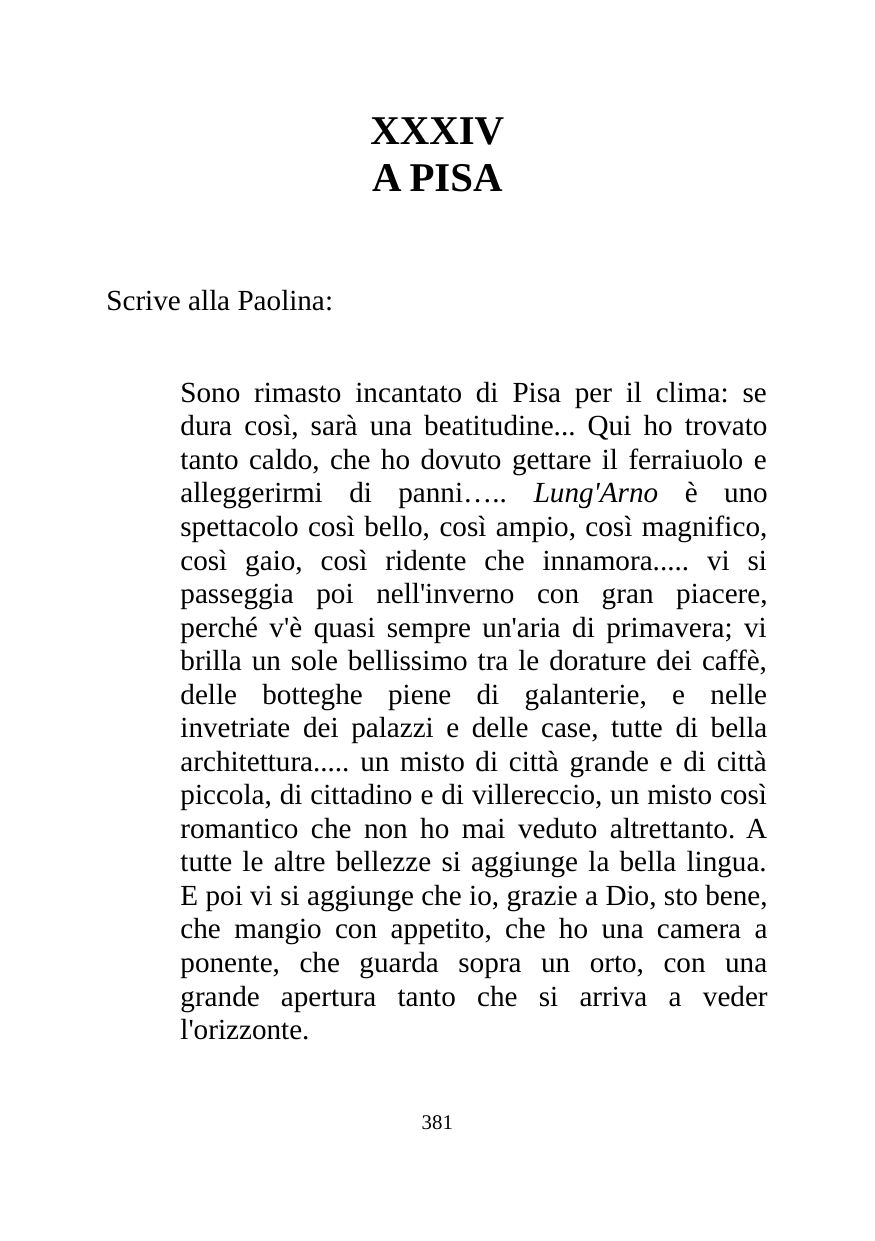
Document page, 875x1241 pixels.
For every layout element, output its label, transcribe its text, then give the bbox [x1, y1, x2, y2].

text Sono rimasto incantato di Pisa per il clima: se dura così, sarà una beatitudine... Qui ho trovato tanto caldo, che ho dovuto gettare il ferraiuolo e alleggerirmi di panni….. Lung'Arno è uno spettacolo così bello, così ampio, così magnifico, così gaio, così ridente che innamora..... vi si passeggia poi nell'inverno con gran piacere, perché v'è quasi sempre un'aria di primavera; vi brilla un sole bellissimo tra le dorature dei caffè, delle botteghe piene di galanterie, e nelle invetriate dei palazzi e delle case, tutte di bella architettura..... un misto di città grande e di città piccola, di cittadino e di villereccio, un misto così romantico che non ho mai veduto altrettanto. A tutte le altre bellezze si aggiunge la bella lingua. E poi vi si aggiunge che io, grazie a Dio, sto bene, che mangio con appetito, che ho una camera a ponente, che guarda sopra un orto, con una grande apertura tanto che si arriva a veder l'orizzonte. [180, 375, 768, 1046]
text Scrive alla Paolina: [106, 283, 768, 316]
subtitle XXXIV A PISA [106, 106, 768, 200]
